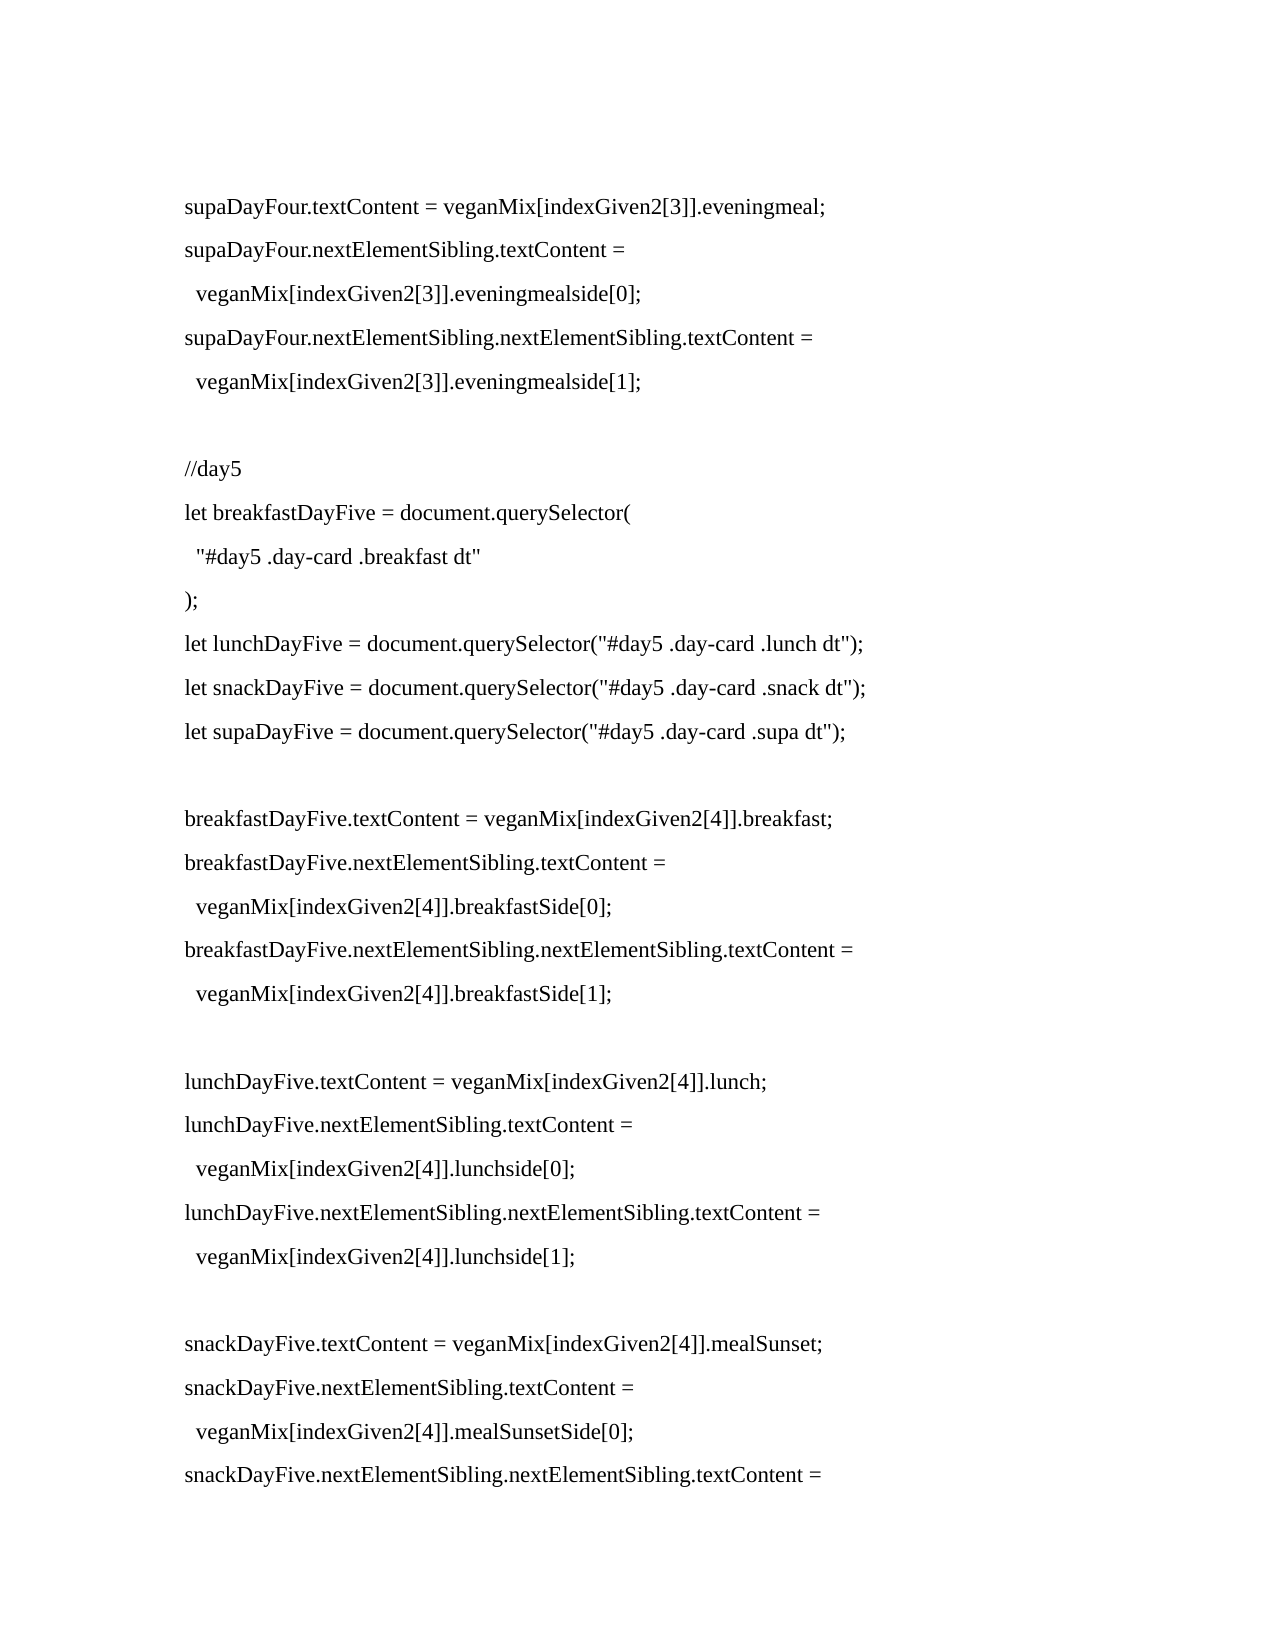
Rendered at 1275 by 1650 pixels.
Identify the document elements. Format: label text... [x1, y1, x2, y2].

text veganMix[indexGiven2[3]].eveningmealside[1]; [150, 369, 1125, 394]
text let lunchDayFive = document.querySelector("#day5 .day-card .lunch dt"); [150, 631, 1125, 657]
text lunchDayFive.nextElementSibling.nextElementSibling.textContent = [150, 1200, 1125, 1225]
text breakfastDayFive.nextElementSibling.nextElementSibling.textContent = [150, 937, 1125, 963]
text snackDayFive.nextElementSibling.nextElementSibling.textContent = [150, 1462, 1125, 1488]
text let snackDayFive = document.querySelector("#day5 .day-card .snack dt"); [150, 675, 1125, 700]
text veganMix[indexGiven2[4]].breakfastSide[0]; [150, 894, 1125, 919]
text supaDayFour.nextElementSibling.nextElementSibling.textContent = [150, 325, 1125, 350]
text snackDayFive.nextElementSibling.textContent = [150, 1375, 1125, 1400]
text snackDayFive.textContent = veganMix[indexGiven2[4]].mealSunset; [150, 1331, 1125, 1357]
text breakfastDayFive.textContent = veganMix[indexGiven2[4]].breakfast; [150, 806, 1125, 832]
text supaDayFour.textContent = veganMix[indexGiven2[3]].eveningmeal; [150, 194, 1125, 219]
text veganMix[indexGiven2[4]].lunchside[1]; [150, 1244, 1125, 1269]
text veganMix[indexGiven2[4]].mealSunsetSide[0]; [150, 1419, 1125, 1444]
text let breakfastDayFive = document.querySelector( [150, 500, 1125, 525]
text veganMix[indexGiven2[4]].lunchside[0]; [150, 1156, 1125, 1182]
text lunchDayFive.textContent = veganMix[indexGiven2[4]].lunch; [150, 1069, 1125, 1094]
text let supaDayFive = document.querySelector("#day5 .day-card .supa dt"); [150, 719, 1125, 744]
text "#day5 .day-card .breakfast dt" [150, 544, 1125, 569]
text breakfastDayFive.nextElementSibling.textContent = [150, 850, 1125, 875]
text ); [150, 587, 1125, 613]
text //day5 [150, 456, 1125, 482]
text lunchDayFive.nextElementSibling.textContent = [150, 1112, 1125, 1138]
text supaDayFour.nextElementSibling.textContent = [150, 237, 1125, 263]
text veganMix[indexGiven2[3]].eveningmealside[0]; [150, 281, 1125, 307]
text veganMix[indexGiven2[4]].breakfastSide[1]; [150, 981, 1125, 1007]
